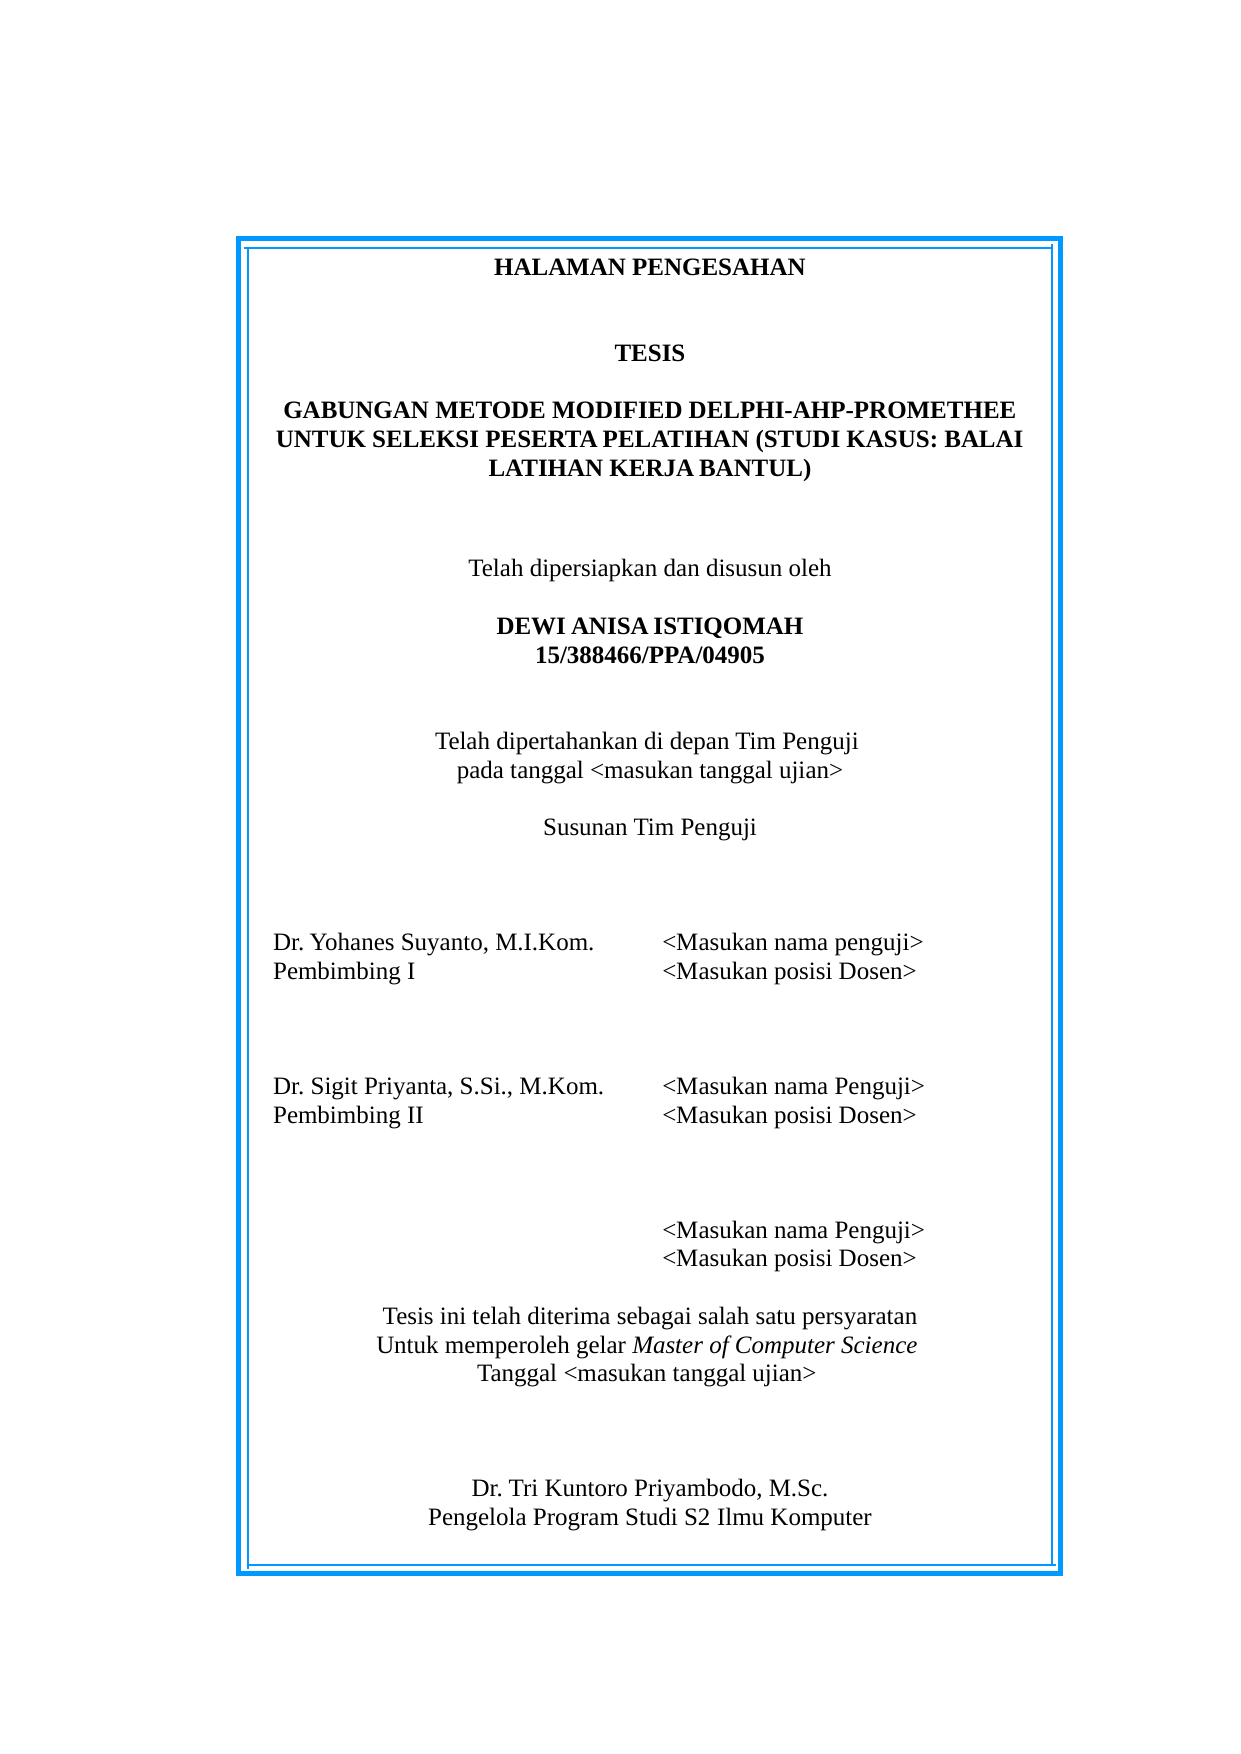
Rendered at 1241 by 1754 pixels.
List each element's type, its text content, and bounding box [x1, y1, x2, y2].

text DEWI ANISA ISTIQOMAH [252, 611, 1048, 640]
table_cell [262, 1244, 651, 1272]
table_cell [651, 1042, 1039, 1071]
table_cell Pembimbing I [262, 956, 651, 985]
text 15/388466/PPA/04905 [252, 640, 1048, 668]
table_cell <Masukan posisi Dosen> [651, 956, 1039, 985]
text pada tanggal <masukan tanggal ujian> [252, 755, 1048, 783]
table_cell [651, 1272, 1039, 1301]
table_cell <Masukan nama Penguji> [651, 1215, 1039, 1243]
text GABUNGAN METODE MODIFIED DELPHI-AHP-PROMETHEE UNTUK SELEKSI PESERTA PELATIHAN (STUDI KASUS: BALAI LATIHAN KERJA BANTUL) [252, 395, 1048, 482]
table_cell [262, 1014, 651, 1042]
table_cell [262, 1042, 651, 1071]
table_cell [262, 1186, 651, 1215]
table_cell <Masukan posisi Dosen> [651, 1244, 1039, 1272]
table_cell <Masukan posisi Dosen> [651, 1100, 1039, 1128]
table_cell [262, 1272, 651, 1301]
text Susunan Tim Penguji [252, 812, 1048, 841]
table_cell [262, 1129, 651, 1157]
table_header Dr. Yohanes Suyanto, M.I.Kom. [262, 927, 651, 956]
table_cell [651, 1186, 1039, 1215]
text Pengelola Program Studi S2 Ilmu Komputer [252, 1502, 1048, 1531]
table_cell [651, 985, 1039, 1013]
table_cell [262, 1215, 651, 1243]
text Dr. Tri Kuntoro Priyambodo, M.Sc. [252, 1473, 1048, 1502]
table_header <Masukan nama penguji> [651, 927, 1039, 956]
text Telah dipertahankan di depan Tim Penguji [252, 726, 1048, 755]
table_cell [651, 1157, 1039, 1186]
table_cell <Masukan nama Penguji> [651, 1071, 1039, 1100]
text Tesis ini telah diterima sebagai salah satu persyaratan [252, 1301, 1048, 1330]
text HALAMAN PENGESAHAN [252, 252, 1048, 280]
text Tanggal <masukan tanggal ujian> [252, 1358, 1048, 1387]
text Telah dipersiapkan dan disusun oleh [252, 553, 1048, 582]
text tesis [252, 338, 1048, 367]
table_cell [651, 1014, 1039, 1042]
text Untuk memperoleh gelar Master of Computer Science [252, 1330, 1048, 1358]
table_cell [262, 985, 651, 1013]
table_cell Pembimbing II [262, 1100, 651, 1128]
table_cell [651, 1129, 1039, 1157]
table_cell Dr. Sigit Priyanta, S.Si., M.Kom. [262, 1071, 651, 1100]
table_cell [262, 1157, 651, 1186]
